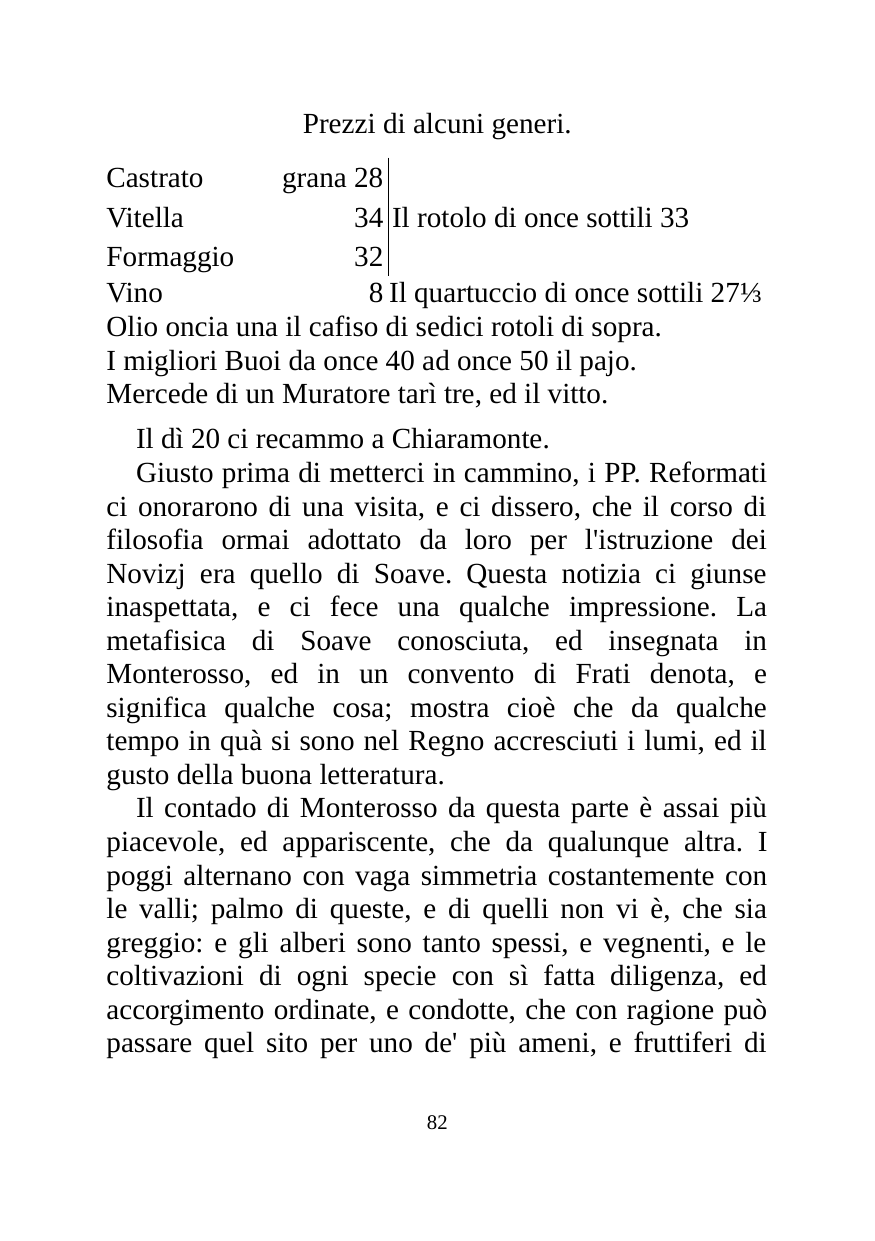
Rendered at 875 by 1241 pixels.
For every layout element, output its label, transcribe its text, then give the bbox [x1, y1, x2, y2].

table_cell Formaggio [106, 236, 259, 276]
table_header Castrato [106, 158, 259, 197]
table_cell 34 [259, 197, 388, 236]
table_cell Vitella [106, 197, 259, 236]
table_cell Vino [106, 276, 259, 309]
table_cell Mercede di un Muratore tarì tre, ed il vitto. [106, 376, 768, 410]
text Il contado di Monterosso da questa parte è assai più piacevole, ed appariscente, che da qualunque altra. I poggi alternano con vaga simmetria costantemente con le valli; palmo di queste, e di quelli non vi è, che sia greggio: e gli alberi sono tanto spessi, e vegnenti, e le coltivazioni di ogni specie con sì fatta diligenza, ed accorgimento ordinate, e condotte, che con ragione può passare quel sito per uno de' più ameni, e fruttiferi di [106, 791, 768, 1059]
text Giusto prima di metterci in cammino, i PP. Reformati ci onorarono di una visita, e ci dissero, che il corso di filosofia ormai adottato da loro per l'istruzione dei Novizj era quello di Soave. Questa notizia ci giunse inaspettata, e ci fece una qualche impressione. La metafisica di Soave conosciuta, ed insegnata in Monterosso, ed in un convento di Frati denota, e significa qualche cosa; mostra cioè che da qualche tempo in quà si sono nel Regno accresciuti i lumi, ed il gusto della buona letteratura. [106, 455, 768, 791]
table_cell 32 [259, 236, 388, 276]
table_cell I migliori Buoi da once 40 ad once 50 il pajo. [106, 343, 768, 376]
table_header Il rotolo di once sottili 33 [389, 158, 768, 276]
text Prezzi di alcuni generi. [106, 106, 768, 140]
text Il dì 20 ci recammo a Chiaramonte. [106, 422, 768, 455]
table_cell Il quartuccio di once sottili 27⅓ [389, 276, 768, 309]
table_cell Olio oncia una il cafiso di sedici rotoli di sopra. [106, 309, 768, 343]
table_cell 8 [259, 276, 389, 309]
table_header grana 28 [259, 158, 388, 197]
